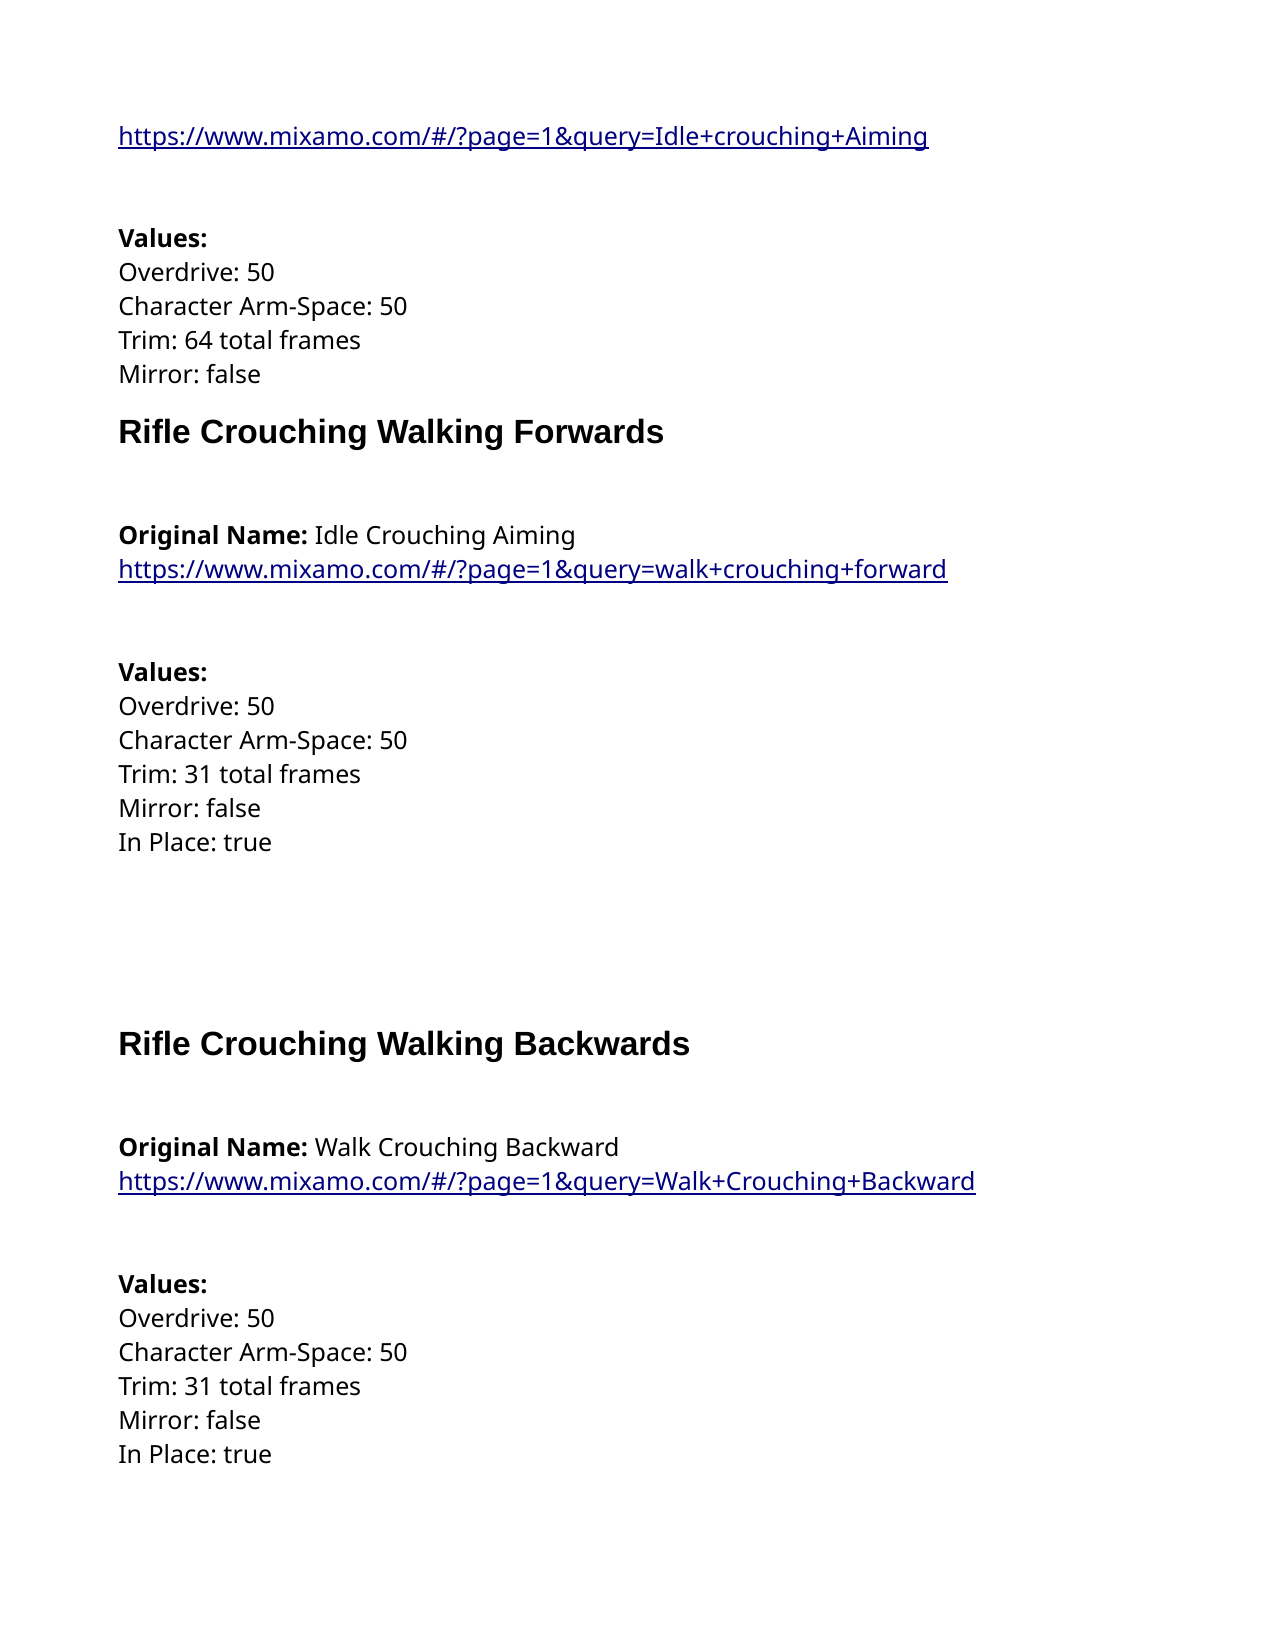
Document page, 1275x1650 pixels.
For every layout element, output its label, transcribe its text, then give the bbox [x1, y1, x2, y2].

subtitle Rifle Crouching Walking Backwards [118, 1023, 1157, 1062]
text https://www.mixamo.com/#/?page=1&query=walk+crouching+forward [118, 552, 1157, 586]
text Character Arm-Space: 50 [118, 722, 1157, 756]
text Mirror: false [118, 1402, 1157, 1437]
subtitle Rifle Crouching Walking Forwards [118, 411, 1157, 450]
text Mirror: false [118, 357, 1157, 391]
text Original Name: Idle Crouching Aiming [118, 518, 1157, 552]
text Overdrive: 50 [118, 1300, 1157, 1334]
text https://www.mixamo.com/#/?page=1&query=Idle+crouching+Aiming [118, 118, 1157, 152]
text Mirror: false [118, 791, 1157, 824]
text Values: [118, 220, 1157, 254]
text Overdrive: 50 [118, 254, 1157, 288]
text Overdrive: 50 [118, 688, 1157, 722]
text Trim: 31 total frames [118, 1368, 1157, 1402]
text In Place: true [118, 824, 1157, 859]
text https://www.mixamo.com/#/?page=1&query=Walk+Crouching+Backward [118, 1164, 1157, 1198]
text Trim: 31 total frames [118, 756, 1157, 791]
text Values: [118, 1266, 1157, 1300]
text Character Arm-Space: 50 [118, 288, 1157, 322]
text In Place: true [118, 1437, 1157, 1471]
text Values: [118, 654, 1157, 688]
text Trim: 64 total frames [118, 322, 1157, 357]
text Original Name: Walk Crouching Backward [118, 1130, 1157, 1164]
text Character Arm-Space: 50 [118, 1334, 1157, 1368]
